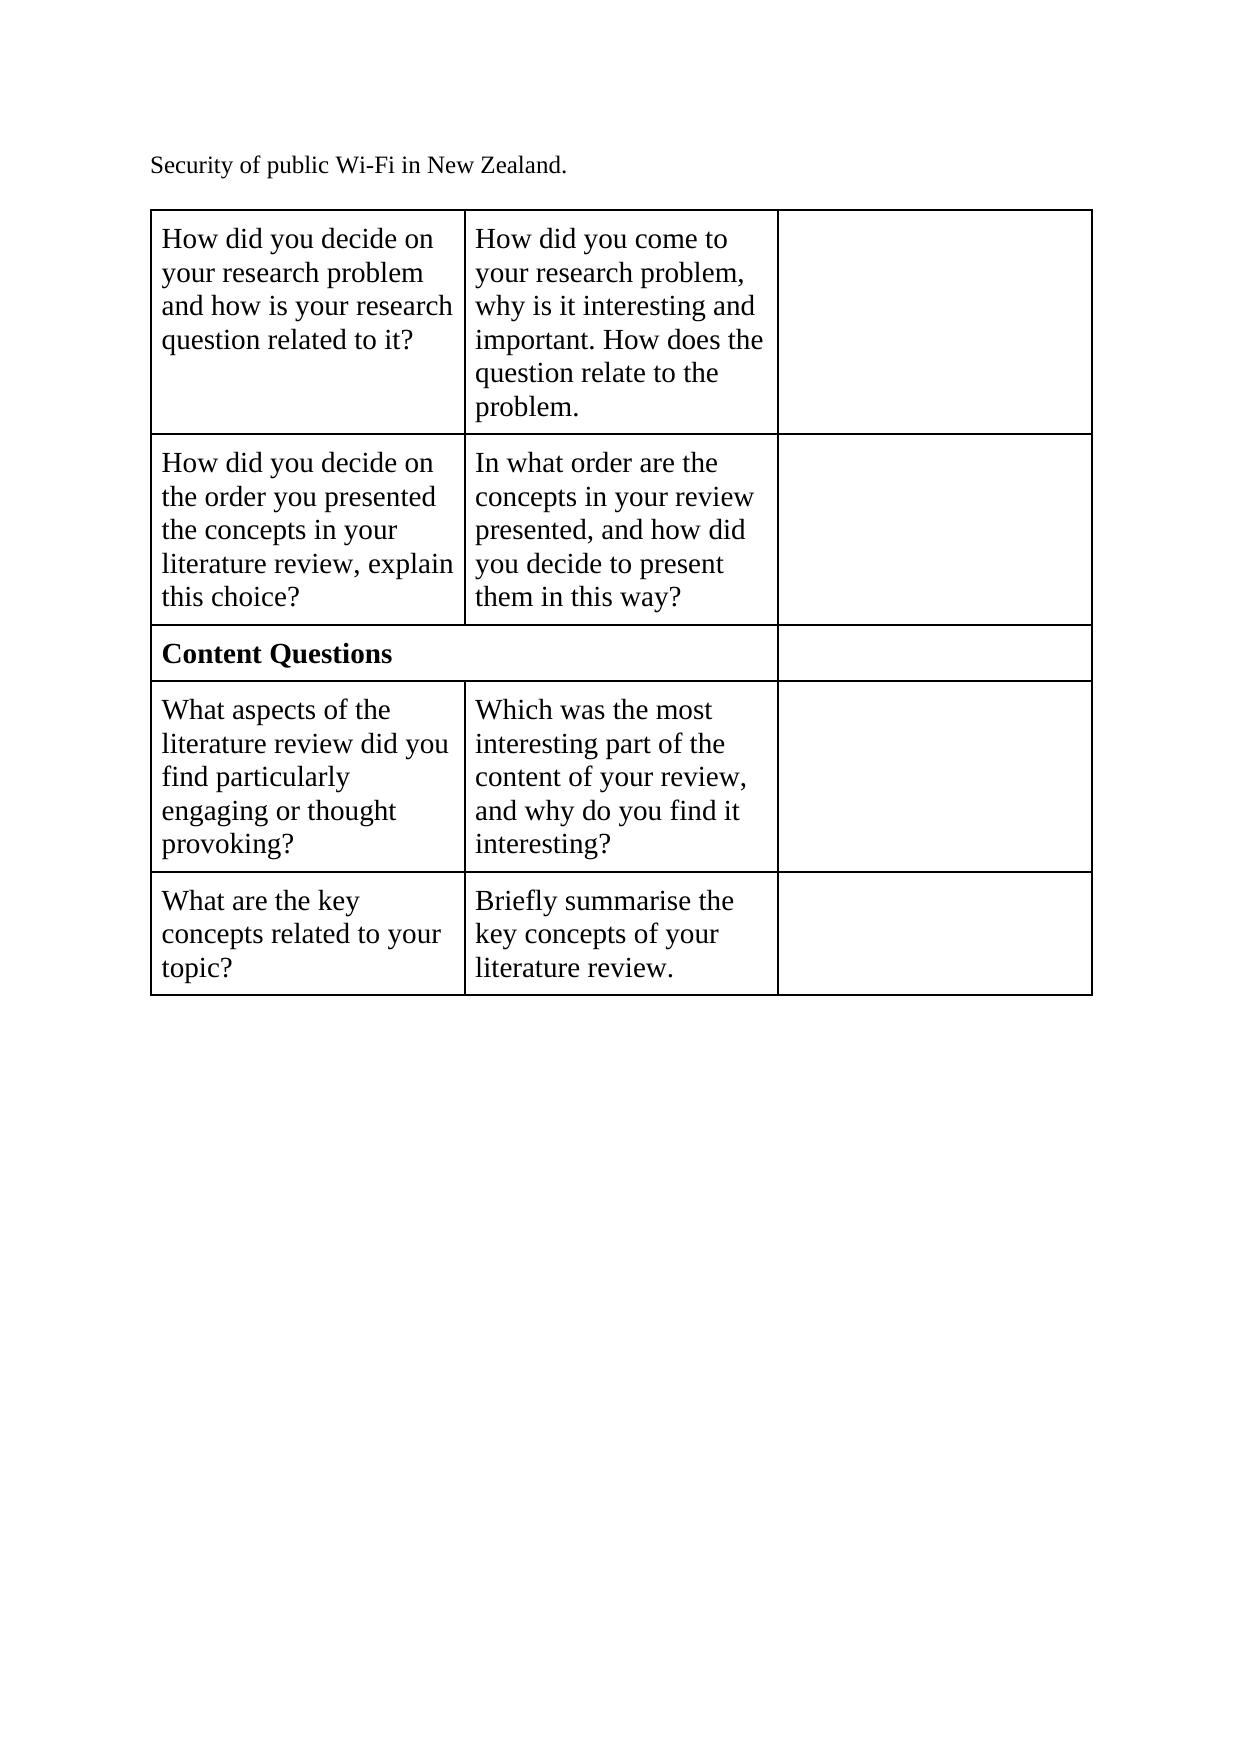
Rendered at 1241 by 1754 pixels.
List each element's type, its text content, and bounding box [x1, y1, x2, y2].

table_cell Briefly summarise the key concepts of your literature review. [466, 873, 777, 994]
table_cell Which was the most interesting part of the content of your review, and why do you find it interesting? [466, 682, 777, 871]
table_cell [779, 211, 1091, 433]
table_cell [779, 873, 1091, 994]
table_cell [779, 435, 1091, 623]
table_cell What are the key concepts related to your topic? [152, 873, 464, 994]
table_cell How did you decide on the order you presented the concepts in your literature review, explain this choice? [152, 435, 464, 623]
table_cell In what order are the concepts in your review presented, and how did you decide to present them in this way? [466, 435, 777, 623]
table_cell [779, 682, 1091, 871]
table_cell [779, 626, 1091, 680]
table_cell Content Questions [152, 626, 777, 680]
table_cell What aspects of the literature review did you find particularly engaging or thought provoking? [152, 682, 464, 871]
table_cell How did you decide on your research problem and how is your research question related to it? [152, 211, 464, 433]
table_cell How did you come to your research problem, why is it interesting and important. How does the question relate to the problem. [466, 211, 777, 433]
